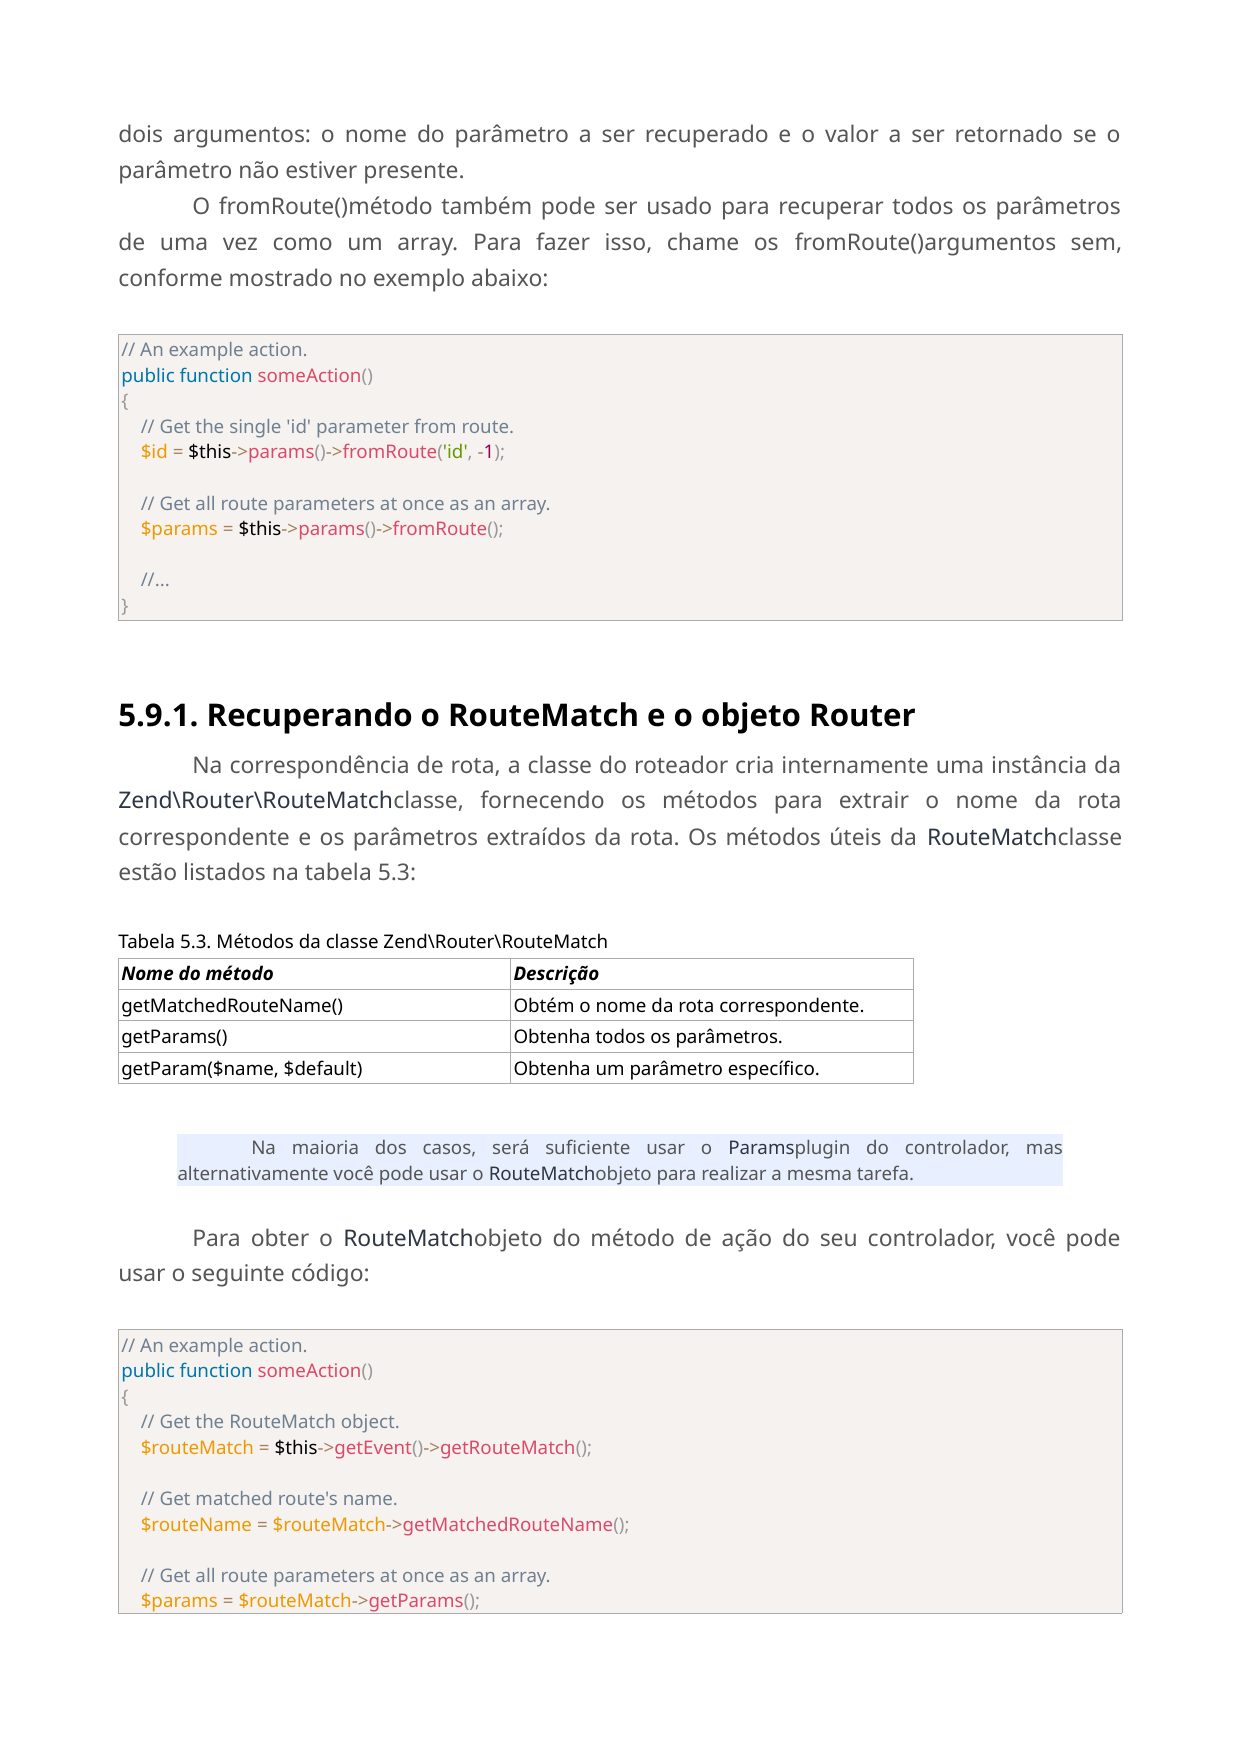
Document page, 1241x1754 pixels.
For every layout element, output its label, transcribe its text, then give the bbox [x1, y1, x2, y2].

table_header Nome do método [119, 959, 510, 989]
text } [119, 589, 1122, 620]
text // Get all route parameters at once as an array. [119, 1559, 1122, 1584]
table_cell Obtenha todos os parâmetros. [511, 1021, 913, 1052]
text Tabela 5.3. Métodos da classe Zend\Router\RouteMatch [118, 928, 1122, 954]
text // Get the RouteMatch object. [119, 1406, 1122, 1431]
text $routeName = $routeMatch->getMatchedRouteName(); [119, 1508, 1122, 1533]
text // Get all route parameters at once as an array. [119, 487, 1122, 512]
text // An example action. [119, 1330, 1122, 1355]
table_cell getMatchedRouteName() [119, 990, 510, 1020]
text Na correspondência de rota, a classe do roteador cria internamente uma instância da Zend\Router\RouteMatchclasse, fornecendo os métodos para extrair o nome da rota correspondente e os parâmetros extraídos da rota. Os métodos úteis da RouteMatchclasse estão listados na tabela 5.3: [118, 748, 1122, 888]
text //... [119, 563, 1122, 589]
table_cell Obtém o nome da rota correspondente. [511, 990, 913, 1020]
text // Get the single 'id' parameter from route. [119, 410, 1122, 436]
text public function someAction() [119, 1355, 1122, 1380]
subtitle 5.9.1. Recuperando o RouteMatch e o objeto Router [118, 693, 1122, 736]
text $id = $this->params()->fromRoute('id', -1); [119, 436, 1122, 461]
table_cell getParams() [119, 1021, 510, 1052]
table_header Descrição [511, 959, 913, 989]
text O fromRoute()método também pode ser usado para recuperar todos os parâmetros de uma vez como um array. Para fazer isso, chame os fromRoute()argumentos sem, conforme mostrado no exemplo abaixo: [118, 190, 1122, 293]
text $params = $this->params()->fromRoute(); [119, 512, 1122, 538]
text // An example action. [119, 335, 1122, 359]
text Na maioria dos casos, será suficiente usar o Paramsplugin do controlador, mas alternativamente você pode usar o RouteMatchobjeto para realizar a mesma tarefa. [177, 1134, 1063, 1186]
text { [119, 385, 1122, 410]
text Para obter o RouteMatchobjeto do método de ação do seu controlador, você pode usar o seguinte código: [118, 1221, 1122, 1289]
text { [119, 1380, 1122, 1406]
text public function someAction() [119, 359, 1122, 385]
text dois argumentos: o nome do parâmetro a ser recuperado e o valor a ser retornado se o parâmetro não estiver presente. [118, 118, 1122, 185]
text $params = $routeMatch->getParams(); [119, 1584, 1122, 1613]
table_cell getParam($name, $default) [119, 1053, 510, 1083]
text // Get matched route's name. [119, 1482, 1122, 1508]
text $routeMatch = $this->getEvent()->getRouteMatch(); [119, 1431, 1122, 1457]
table_cell Obtenha um parâmetro específico. [511, 1053, 913, 1083]
